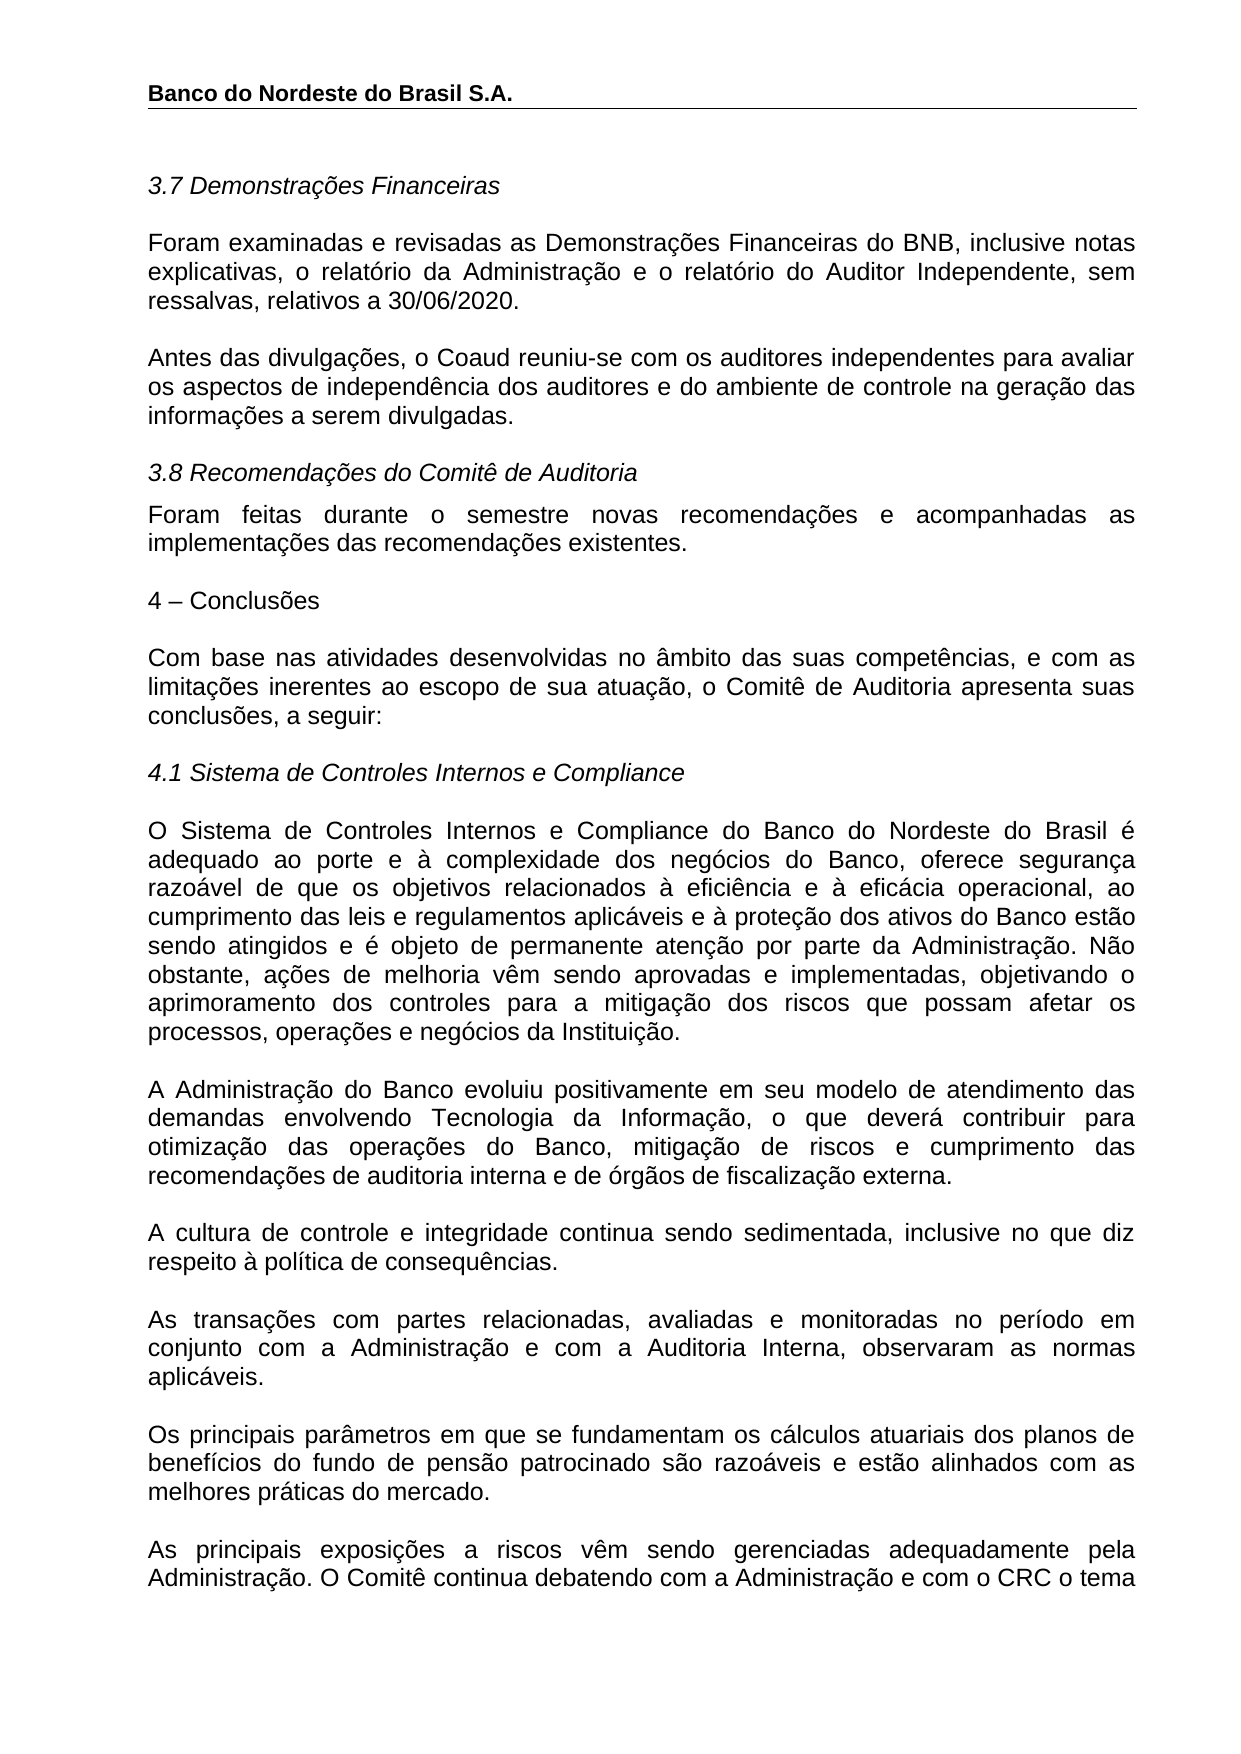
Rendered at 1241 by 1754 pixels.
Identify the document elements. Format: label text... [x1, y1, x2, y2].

text As principais exposições a riscos vêm sendo gerenciadas adequadamente pela Administração. O Comitê continua debatendo com a Administração e com o CRC o tema [148, 1534, 1137, 1592]
text Antes das divulgações, o Coaud reuniu-se com os auditores independentes para avaliar os aspectos de independência dos auditores e do ambiente de controle na geração das informações a serem divulgadas. [148, 343, 1137, 429]
text Foram feitas durante o semestre novas recomendações e acompanhadas as implementações das recomendações existentes. [148, 499, 1137, 557]
text As transações com partes relacionadas, avaliadas e monitoradas no período em conjunto com a Administração e com a Auditoria Interna, observaram as normas aplicáveis. [148, 1304, 1137, 1391]
text 3.8 Recomendações do Comitê de Auditoria [148, 458, 1137, 487]
text Com base nas atividades desenvolvidas no âmbito das suas competências, e com as limitações inerentes ao escopo de sua atuação, o Comitê de Auditoria apresenta suas conclusões, a seguir: [148, 643, 1137, 729]
text 3.7 Demonstrações Financeiras [148, 171, 1137, 199]
text Os principais parâmetros em que se fundamentam os cálculos atuariais dos planos de benefícios do fundo de pensão patrocinado são razoáveis e estão alinhados com as melhores práticas do mercado. [148, 1419, 1137, 1506]
text 4 – Conclusões [148, 586, 1137, 614]
text 4.1 Sistema de Controles Internos e Compliance [148, 758, 1137, 787]
text O Sistema de Controles Internos e Compliance do Banco do Nordeste do Brasil é adequado ao porte e à complexidade dos negócios do Banco, oferece segurança razoável de que os objetivos relacionados à eficiência e à eficácia operacional, ao cumprimento das leis e regulamentos aplicáveis e à proteção dos ativos do Banco estão sendo atingidos e é objeto de permanente atenção por parte da Administração. Não obstante, ações de melhoria vêm sendo aprovadas e implementadas, objetivando o aprimoramento dos controles para a mitigação dos riscos que possam afetar os processos, operações e negócios da Instituição. [148, 816, 1137, 1046]
text Foram examinadas e revisadas as Demonstrações Financeiras do BNB, inclusive notas explicativas, o relatório da Administração e o relatório do Auditor Independente, sem ressalvas, relativos a 30/06/2020. [148, 228, 1137, 314]
text A Administração do Banco evoluiu positivamente em seu modelo de atendimento das demandas envolvendo Tecnologia da Informação, o que deverá contribuir para otimização das operações do Banco, mitigação de riscos e cumprimento das recomendações de auditoria interna e de órgãos de fiscalização externa. [148, 1074, 1137, 1189]
text A cultura de controle e integridade continua sendo sedimentada, inclusive no que diz respeito à política de consequências. [148, 1218, 1137, 1276]
